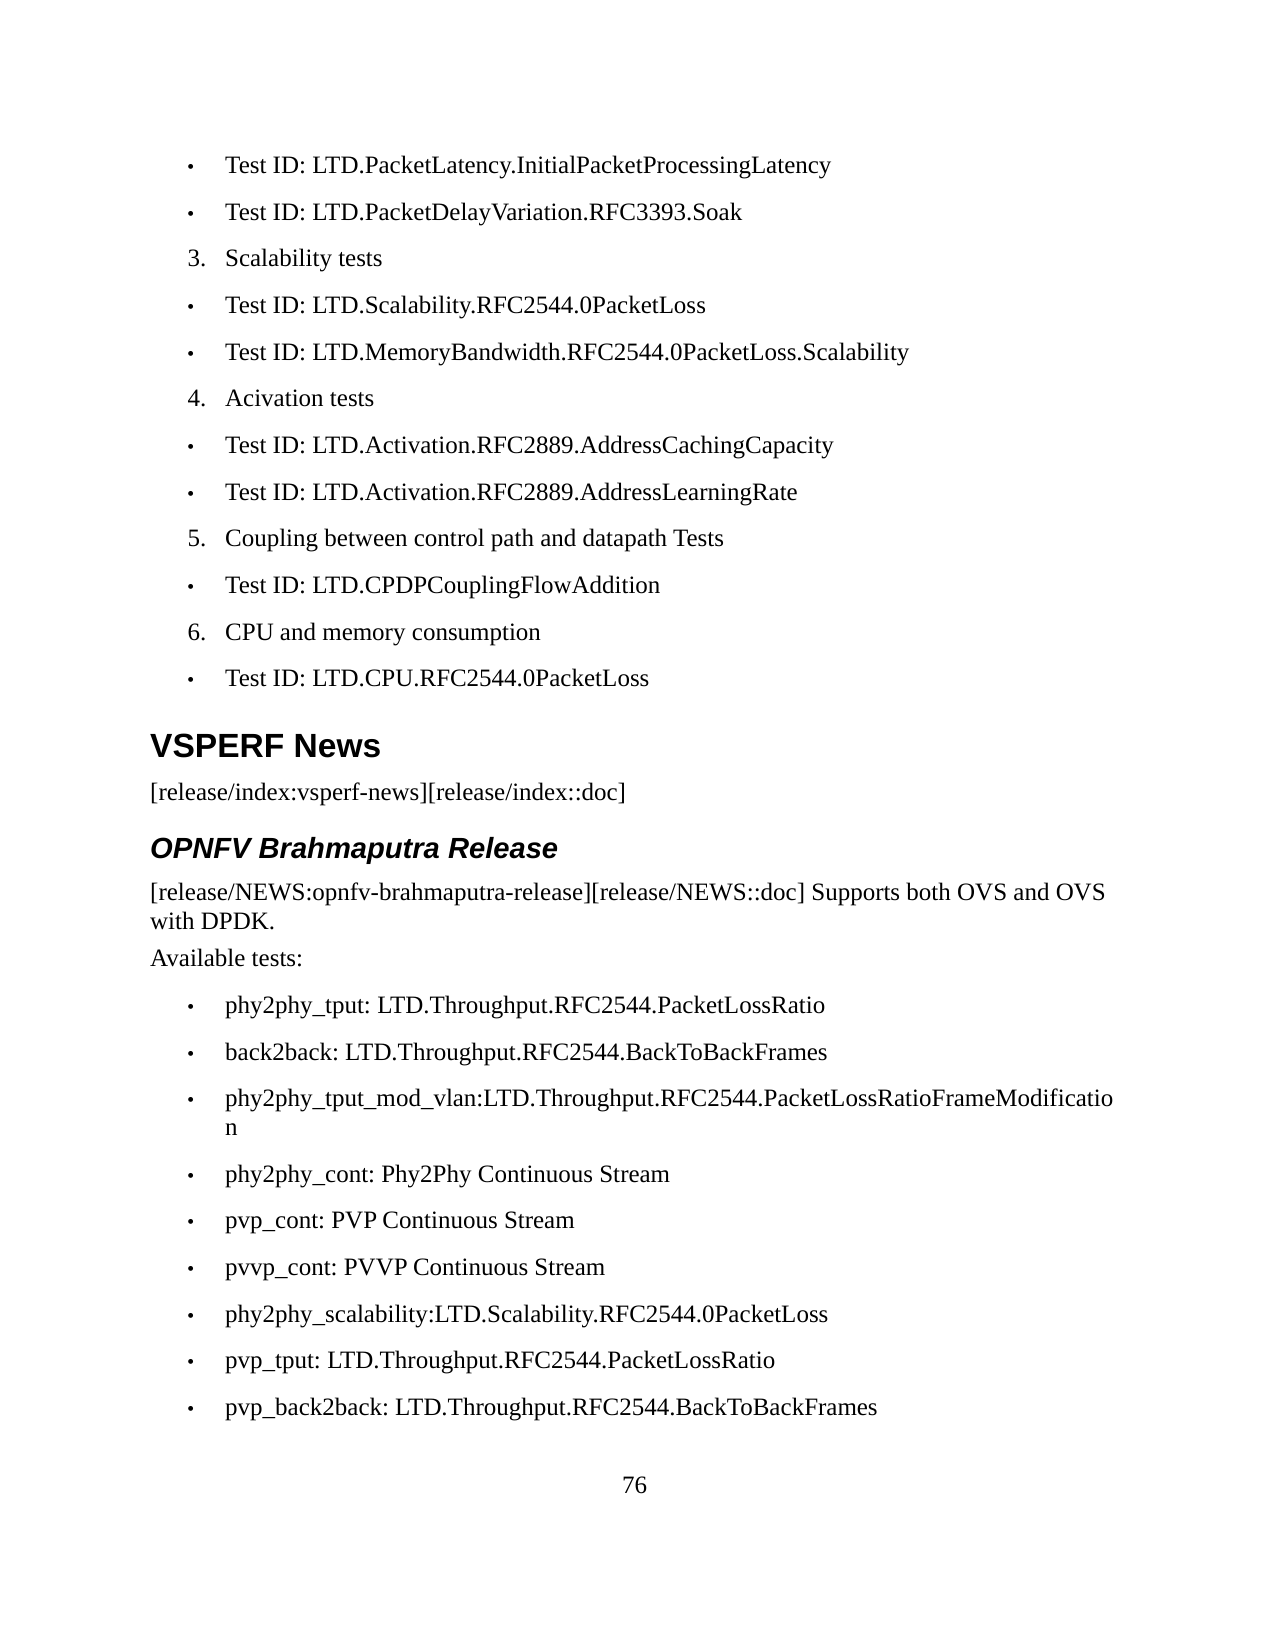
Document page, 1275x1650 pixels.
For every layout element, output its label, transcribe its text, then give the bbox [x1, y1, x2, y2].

list Test ID: LTD.CPDPCouplingFlowAddition [187, 570, 1125, 599]
list Coupling between control path and datapath Tests [187, 523, 1125, 552]
list phy2phy_tput: LTD.Throughput.RFC2544.PacketLossRatio [187, 990, 1125, 1019]
list Test ID: LTD.Scalability.RFC2544.0PacketLoss [187, 290, 1125, 319]
list pvp_cont: PVP Continuous Stream [187, 1206, 1125, 1234]
list back2back: LTD.Throughput.RFC2544.BackToBackFrames [187, 1037, 1125, 1066]
list pvvp_cont: PVVP Continuous Stream [187, 1252, 1125, 1281]
subtitle VSPERF News [150, 726, 1125, 765]
list CPU and memory consumption [187, 617, 1125, 645]
list Test ID: LTD.Activation.RFC2889.AddressCachingCapacity [187, 430, 1125, 459]
list Test ID: LTD.PacketDelayVariation.RFC3393.Soak [187, 197, 1125, 225]
list Test ID: LTD.Activation.RFC2889.AddressLearningRate [187, 477, 1125, 505]
list Test ID: LTD.CPU.RFC2544.0PacketLoss [187, 663, 1125, 692]
list Acivation tests [187, 383, 1125, 412]
list Test ID: LTD.PacketLatency.InitialPacketProcessingLatency [187, 150, 1125, 179]
list Scalability tests [187, 243, 1125, 272]
list pvp_back2back: LTD.Throughput.RFC2544.BackToBackFrames [187, 1392, 1125, 1421]
list pvp_tput: LTD.Throughput.RFC2544.PacketLossRatio [187, 1346, 1125, 1374]
list phy2phy_tput_mod_vlan:LTD.Throughput.RFC2544.PacketLossRatioFrameModification [187, 1083, 1125, 1141]
text [release/NEWS:opnfv-brahmaputra-release][release/NEWS::doc] Supports both OVS and OVS with DPDK. [150, 877, 1125, 934]
text [release/index:vsperf-news][release/index::doc] [150, 777, 1125, 806]
subtitle OPNFV Brahmaputra Release [150, 831, 1125, 864]
list Test ID: LTD.MemoryBandwidth.RFC2544.0PacketLoss.Scalability [187, 337, 1125, 365]
list phy2phy_scalability:LTD.Scalability.RFC2544.0PacketLoss [187, 1299, 1125, 1328]
list phy2phy_cont: Phy2Phy Continuous Stream [187, 1159, 1125, 1188]
text Available tests: [150, 943, 1125, 972]
